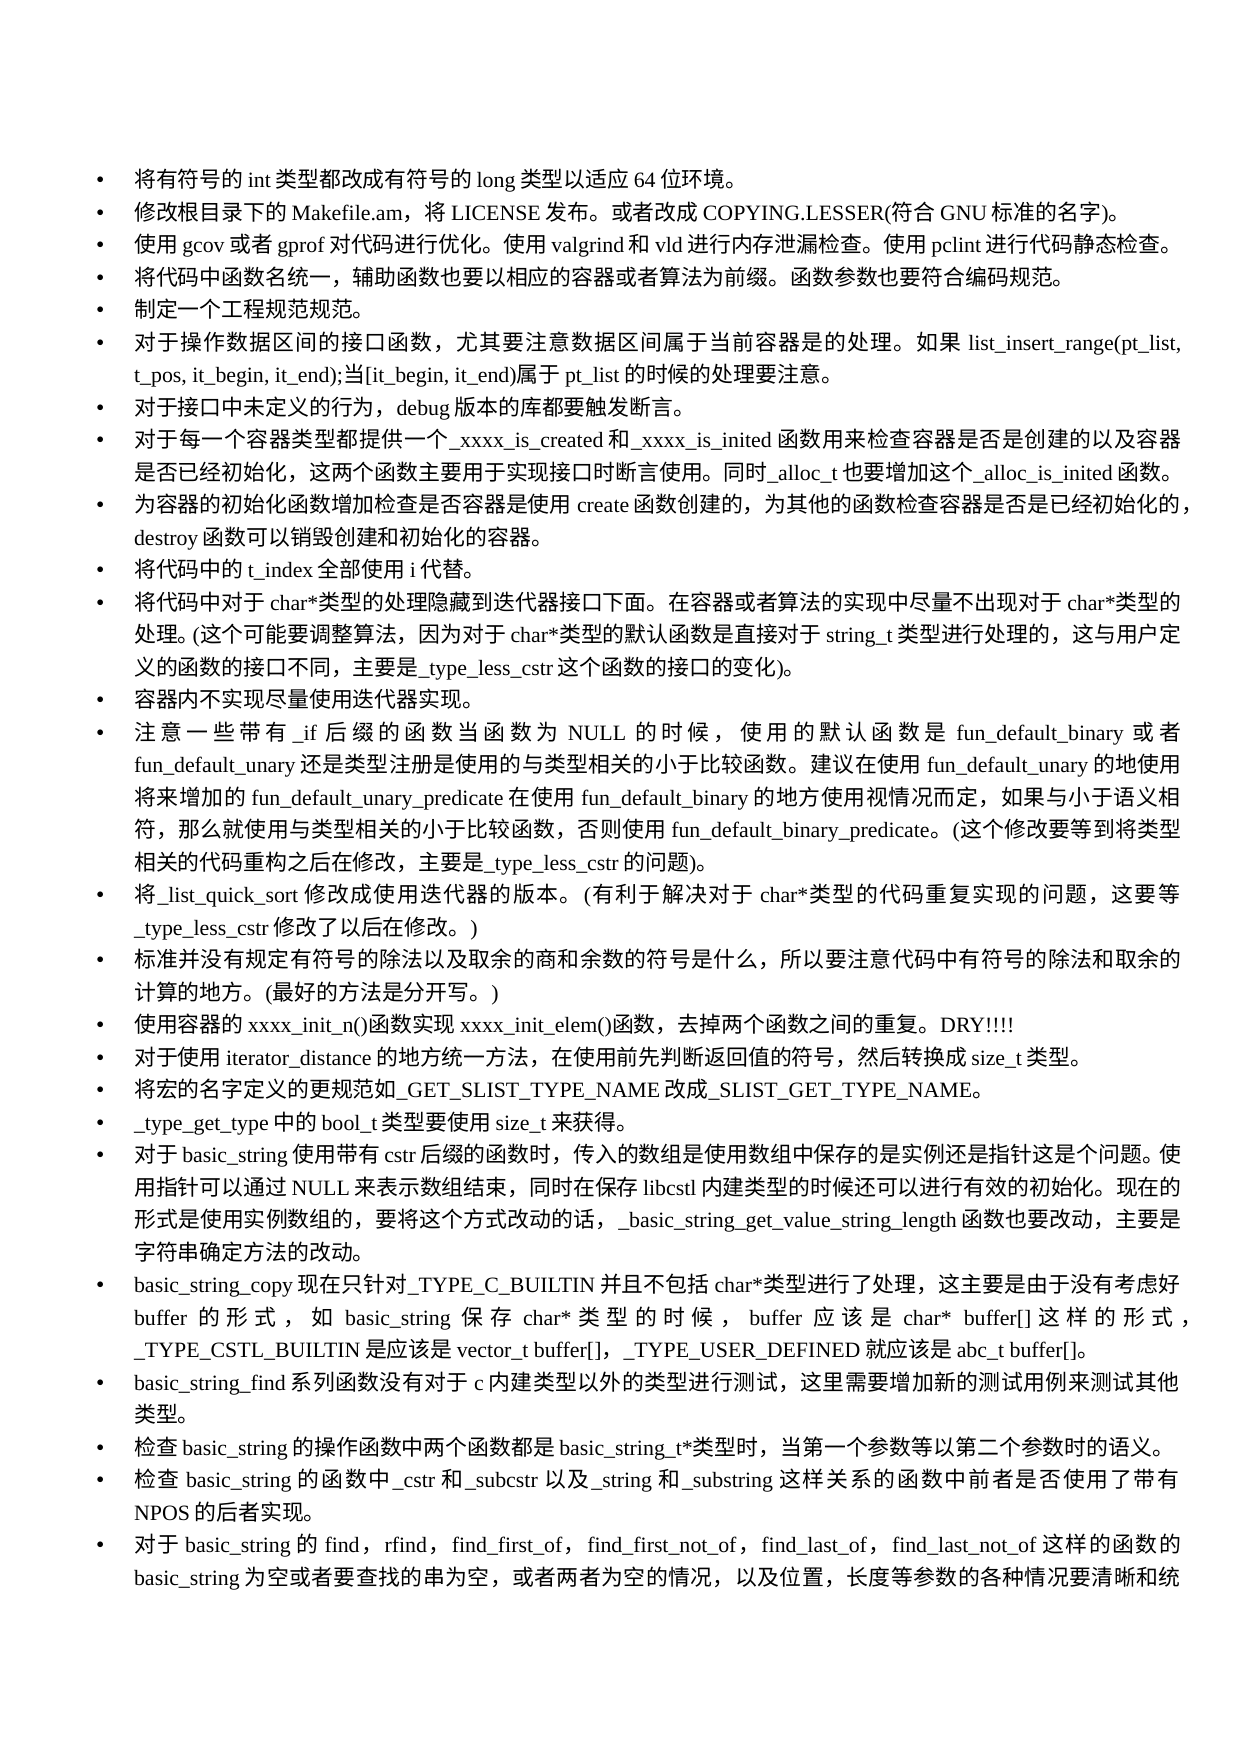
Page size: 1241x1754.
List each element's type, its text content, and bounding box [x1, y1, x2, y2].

list 将宏的名字定义的更规范如_GET_SLIST_TYPE_NAME改成_SLIST_GET_TYPE_NAME。 [96, 1072, 1181, 1104]
list 注意一些带有_if后缀的函数当函数为NULL的时候，使用的默认函数是fun_default_binary或者fun_default_unary还是类型注册是使用的与类型相关的小于比较函数。建议在使用fun_default_unary的地使用将来增加的fun_default_unary_predicate在使用fun_default_binary的地方使用视情况而定，如果与小于语义相符，那么就使用与类型相关的小于比较函数，否则使用fun_default_binary_predicate。(这个修改要等到将类型相关的代码重构之后在修改，主要是_type_less_cstr的问题)。 [96, 714, 1181, 877]
list basic_string_find系列函数没有对于c内建类型以外的类型进行测试，这里需要增加新的测试用例来测试其他类型。 [96, 1364, 1181, 1429]
list 为容器的初始化函数增加检查是否容器是使用create函数创建的，为其他的函数检查容器是否是已经初始化的，destroy函数可以销毁创建和初始化的容器。 [96, 487, 1181, 552]
list 对于操作数据区间的接口函数，尤其要注意数据区间属于当前容器是的处理。如果list_insert_range(pt_list, t_pos, it_begin, it_end);当[it_begin, it_end)属于pt_list的时候的处理要注意。 [96, 324, 1181, 389]
list 对于basic_string的find，rfind，find_first_of，find_first_not_of，find_last_of，find_last_not_of这样的函数的basic_string为空或者要查找的串为空，或者两者为空的情况，以及位置，长度等参数的各种情况要清晰和统 [96, 1527, 1181, 1592]
list 使用gcov或者gprof对代码进行优化。使用valgrind和vld进行内存泄漏检查。使用pclint进行代码静态检查。 [96, 227, 1181, 259]
list 使用容器的xxxx_init_n()函数实现xxxx_init_elem()函数，去掉两个函数之间的重复。DRY!!!! [96, 1007, 1181, 1039]
list 检查basic_string的函数中_cstr和_subcstr以及_string和_substring这样关系的函数中前者是否使用了带有NPOS的后者实现。 [96, 1462, 1181, 1527]
list 标准并没有规定有符号的除法以及取余的商和余数的符号是什么，所以要注意代码中有符号的除法和取余的计算的地方。(最好的方法是分开写。) [96, 942, 1181, 1007]
list 对于接口中未定义的行为，debug版本的库都要触发断言。 [96, 389, 1181, 422]
list 对于每一个容器类型都提供一个_xxxx_is_created和_xxxx_is_inited函数用来检查容器是否是创建的以及容器是否已经初始化，这两个函数主要用于实现接口时断言使用。同时_alloc_t也要增加这个_alloc_is_inited函数。 [96, 422, 1181, 487]
list 将代码中对于char*类型的处理隐藏到迭代器接口下面。在容器或者算法的实现中尽量不出现对于char*类型的处理。(这个可能要调整算法，因为对于char*类型的默认函数是直接对于string_t类型进行处理的，这与用户定义的函数的接口不同，主要是_type_less_cstr这个函数的接口的变化)。 [96, 584, 1181, 682]
list 将代码中函数名统一，辅助函数也要以相应的容器或者算法为前缀。函数参数也要符合编码规范。 [96, 259, 1181, 292]
list 容器内不实现尽量使用迭代器实现。 [96, 682, 1181, 714]
list 将有符号的int类型都改成有符号的long类型以适应64位环境。 [96, 162, 1181, 194]
list basic_string_copy现在只针对_TYPE_C_BUILTIN并且不包括char*类型进行了处理，这主要是由于没有考虑好buffer的形式，如basic_string保存char*类型的时候，buffer应该是char* buffer[]这样的形式，_TYPE_CSTL_BUILTIN是应该是vector_t buffer[]，_TYPE_USER_DEFINED就应该是abc_t buffer[]。 [96, 1267, 1181, 1364]
list 制定一个工程规范规范。 [96, 292, 1181, 324]
list 修改根目录下的Makefile.am，将LICENSE发布。或者改成COPYING.LESSER(符合GNU标准的名字)。 [96, 194, 1181, 227]
list 将代码中的t_index全部使用i代替。 [96, 552, 1181, 584]
list 检查basic_string的操作函数中两个函数都是basic_string_t*类型时，当第一个参数等以第二个参数时的语义。 [96, 1429, 1181, 1462]
list 对于basic_string使用带有cstr后缀的函数时，传入的数组是使用数组中保存的是实例还是指针这是个问题。使用指针可以通过NULL来表示数组结束，同时在保存libcstl内建类型的时候还可以进行有效的初始化。现在的形式是使用实例数组的，要将这个方式改动的话，_basic_string_get_value_string_length函数也要改动，主要是字符串确定方法的改动。 [96, 1137, 1181, 1267]
list 对于使用iterator_distance的地方统一方法，在使用前先判断返回值的符号，然后转换成size_t类型。 [96, 1039, 1181, 1072]
list 将_list_quick_sort修改成使用迭代器的版本。(有利于解决对于char*类型的代码重复实现的问题，这要等_type_less_cstr修改了以后在修改。) [96, 877, 1181, 942]
list _type_get_type中的bool_t类型要使用size_t来获得。 [96, 1104, 1181, 1137]
